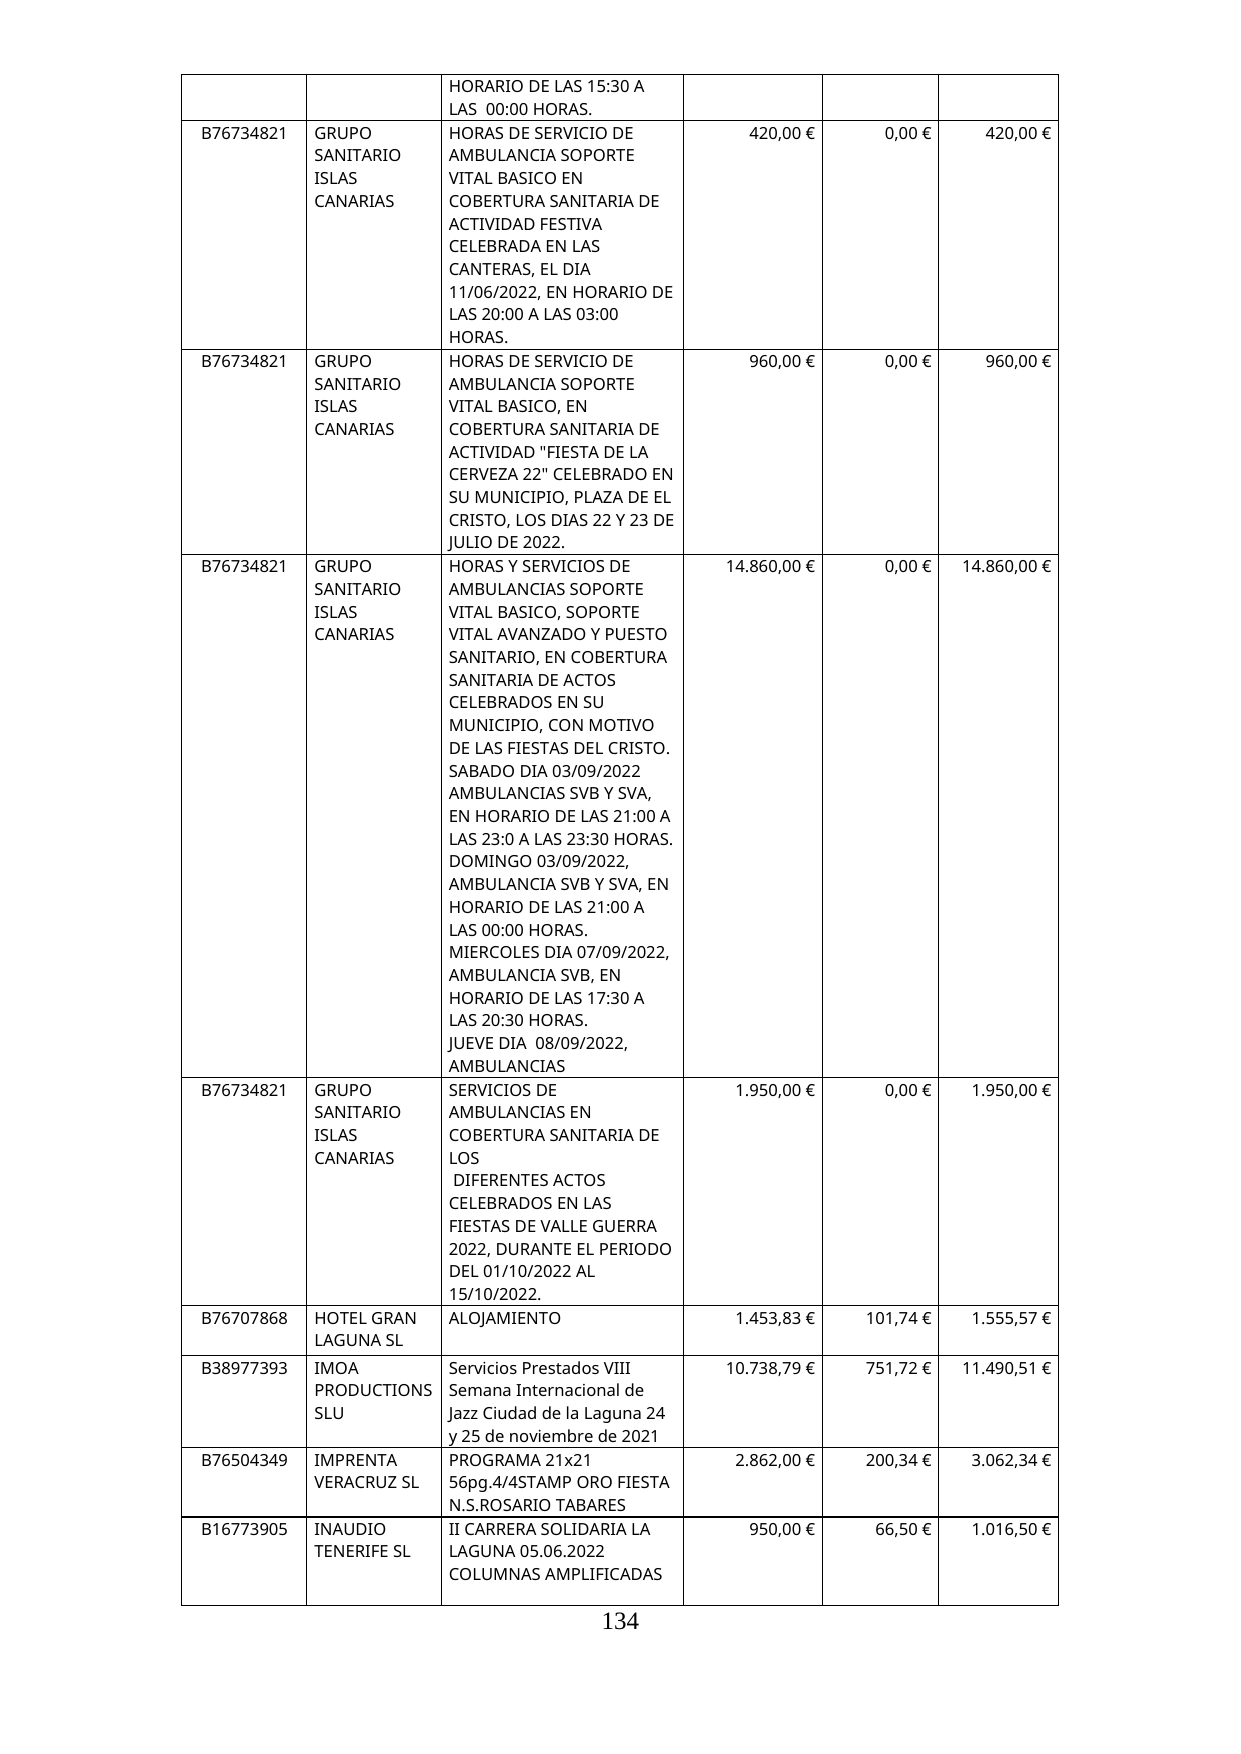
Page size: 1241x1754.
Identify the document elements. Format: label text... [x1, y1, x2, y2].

table_cell 0,00 € [823, 350, 938, 554]
table_cell B16773905 [182, 1518, 306, 1605]
table_cell 0,00 € [823, 121, 938, 348]
table_cell HORAS DE SERVICIO DE AMBULANCIA SOPORTE VITAL BASICO EN COBERTURA SANITARIA DE ACTIVIDAD FESTIVA CELEBRADA EN LAS CANTERAS, EL DIA 11/06/2022, EN HORARIO DE LAS 20:00 A LAS 03:00 HORAS. [442, 121, 683, 348]
table_cell B38977393 [182, 1356, 306, 1447]
table_cell IMPRENTA VERACRUZ SL [307, 1448, 441, 1516]
table_cell 2.862,00 € [684, 1448, 822, 1516]
table_cell II CARRERA SOLIDARIA LA LAGUNA 05.06.2022 COLUMNAS AMPLIFICADAS [442, 1518, 683, 1605]
table_cell 1.950,00 € [939, 1078, 1058, 1305]
table_cell 10.738,79 € [684, 1356, 822, 1447]
table_cell 101,74 € [823, 1306, 938, 1355]
table_cell Servicios Prestados VIII Semana Internacional de Jazz Ciudad de la Laguna 24 y 25 de noviembre de 2021 [442, 1356, 683, 1447]
table_cell 1.950,00 € [684, 1078, 822, 1305]
table_cell 0,00 € [823, 555, 938, 1077]
table_cell GRUPO SANITARIO ISLAS CANARIAS [307, 1078, 441, 1305]
table_cell SERVICIOS DE AMBULANCIAS EN COBERTURA SANITARIA DE LOS DIFERENTES ACTOS CELEBRADOS EN LAS FIESTAS DE VALLE GUERRA 2022, DURANTE EL PERIODO DEL 01/10/2022 AL 15/10/2022. [442, 1078, 683, 1305]
table_cell 66,50 € [823, 1518, 938, 1605]
table_cell 1.453,83 € [684, 1306, 822, 1355]
table_cell 3.062,34 € [939, 1448, 1058, 1516]
table_cell 200,34 € [823, 1448, 938, 1516]
table_cell [939, 75, 1058, 120]
table_cell 0,00 € [823, 1078, 938, 1305]
table_cell INAUDIO TENERIFE SL [307, 1518, 441, 1605]
table_cell B76734821 [182, 555, 306, 1077]
table_cell B76707868 [182, 1306, 306, 1355]
table_cell [182, 75, 306, 120]
table_cell B76734821 [182, 121, 306, 348]
table_cell IMOA PRODUCTIONS SLU [307, 1356, 441, 1447]
table_cell 420,00 € [684, 121, 822, 348]
table_cell 1.555,57 € [939, 1306, 1058, 1355]
table_cell GRUPO SANITARIO ISLAS CANARIAS [307, 555, 441, 1077]
table_cell GRUPO SANITARIO ISLAS CANARIAS [307, 121, 441, 348]
table_cell [684, 75, 822, 120]
table_cell [823, 75, 938, 120]
table_cell PROGRAMA 21x21 56pg.4/4STAMP ORO FIESTA N.S.ROSARIO TABARES [442, 1448, 683, 1516]
table_cell 751,72 € [823, 1356, 938, 1447]
table_cell 960,00 € [939, 350, 1058, 554]
table_cell ALOJAMIENTO [442, 1306, 683, 1355]
table_cell B76504349 [182, 1448, 306, 1516]
table_cell B76734821 [182, 350, 306, 554]
table_cell 1.016,50 € [939, 1518, 1058, 1605]
table_cell HOTEL GRAN LAGUNA SL [307, 1306, 441, 1355]
table_cell HORAS Y SERVICIOS DE AMBULANCIAS SOPORTE VITAL BASICO, SOPORTE VITAL AVANZADO Y PUESTO SANITARIO, EN COBERTURA SANITARIA DE ACTOS CELEBRADOS EN SU MUNICIPIO, CON MOTIVO DE LAS FIESTAS DEL CRISTO. SABADO DIA 03/09/2022 AMBULANCIAS SVB Y SVA, EN HORARIO DE LAS 21:00 A LAS 23:0 A LAS 23:30 HORAS. DOMINGO 03/09/2022, AMBULANCIA SVB Y SVA, EN HORARIO DE LAS 21:00 A LAS 00:00 HORAS. MIERCOLES DIA 07/09/2022, AMBULANCIA SVB, EN HORARIO DE LAS 17:30 A LAS 20:30 HORAS. JUEVE DIA 08/09/2022, AMBULANCIAS [442, 555, 683, 1077]
table_cell [307, 75, 441, 120]
table_cell 14.860,00 € [684, 555, 822, 1077]
table_cell 11.490,51 € [939, 1356, 1058, 1447]
table_cell GRUPO SANITARIO ISLAS CANARIAS [307, 350, 441, 554]
table_cell 14.860,00 € [939, 555, 1058, 1077]
table_cell B76734821 [182, 1078, 306, 1305]
table_cell 950,00 € [684, 1518, 822, 1605]
table_cell 420,00 € [939, 121, 1058, 348]
table_cell 960,00 € [684, 350, 822, 554]
table_cell HORARIO DE LAS 15:30 A LAS 00:00 HORAS. [442, 75, 683, 120]
table_cell HORAS DE SERVICIO DE AMBULANCIA SOPORTE VITAL BASICO, EN COBERTURA SANITARIA DE ACTIVIDAD "FIESTA DE LA CERVEZA 22" CELEBRADO EN SU MUNICIPIO, PLAZA DE EL CRISTO, LOS DIAS 22 Y 23 DE JULIO DE 2022. [442, 350, 683, 554]
